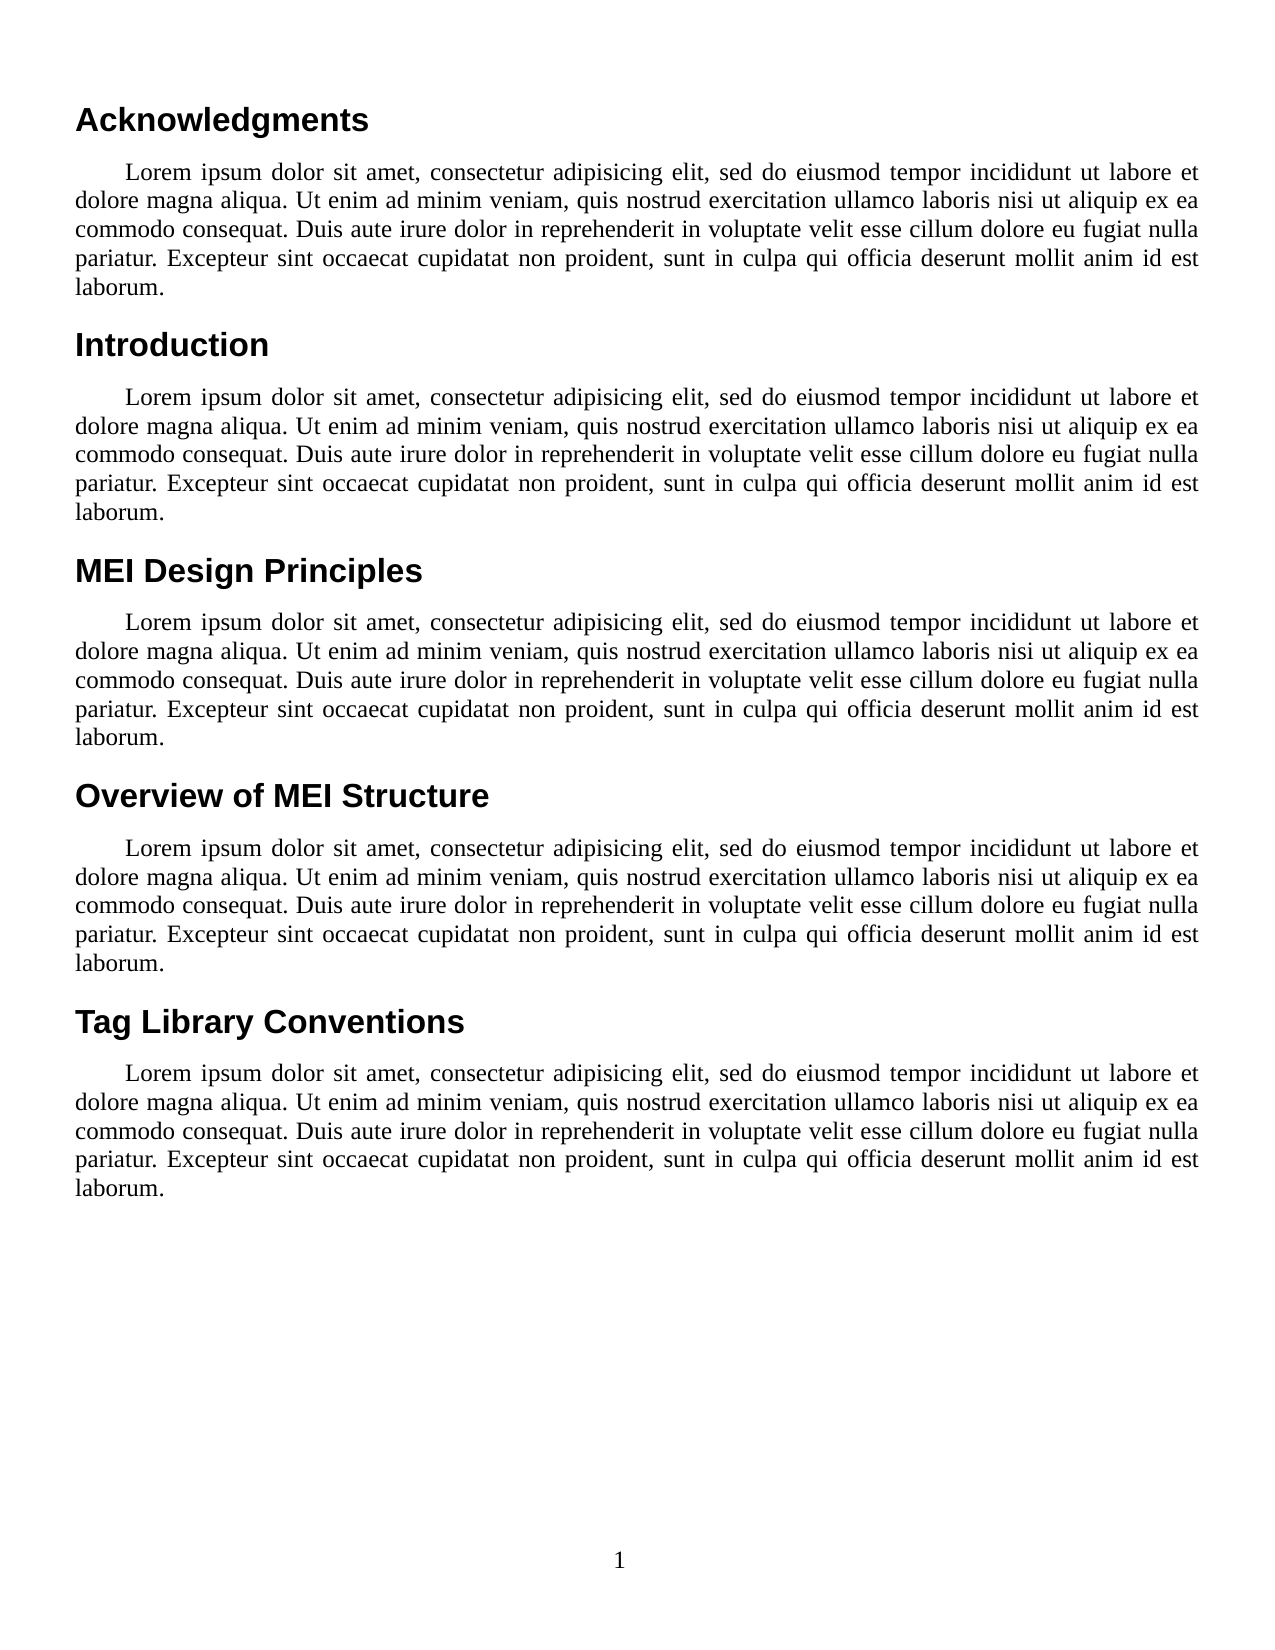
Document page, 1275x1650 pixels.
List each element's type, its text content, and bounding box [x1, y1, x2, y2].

text Lorem ipsum dolor sit amet, consectetur adipisicing elit, sed do eiusmod tempor incididunt ut labore et dolore magna aliqua. Ut enim ad minim veniam, quis nostrud exercitation ullamco laboris nisi ut aliquip ex ea commodo consequat. Duis aute irure dolor in reprehenderit in voluptate velit esse cillum dolore eu fugiat nulla pariatur. Excepteur sint occaecat cupidatat non proident, sunt in culpa qui officia deserunt mollit anim id est laborum. [75, 607, 1200, 751]
text Lorem ipsum dolor sit amet, consectetur adipisicing elit, sed do eiusmod tempor incididunt ut labore et dolore magna aliqua. Ut enim ad minim veniam, quis nostrud exercitation ullamco laboris nisi ut aliquip ex ea commodo consequat. Duis aute irure dolor in reprehenderit in voluptate velit esse cillum dolore eu fugiat nulla pariatur. Excepteur sint occaecat cupidatat non proident, sunt in culpa qui officia deserunt mollit anim id est laborum. [75, 833, 1200, 977]
subtitle Overview of MEI Structure [75, 776, 1200, 815]
text Lorem ipsum dolor sit amet, consectetur adipisicing elit, sed do eiusmod tempor incididunt ut labore et dolore magna aliqua. Ut enim ad minim veniam, quis nostrud exercitation ullamco laboris nisi ut aliquip ex ea commodo consequat. Duis aute irure dolor in reprehenderit in voluptate velit esse cillum dolore eu fugiat nulla pariatur. Excepteur sint occaecat cupidatat non proident, sunt in culpa qui officia deserunt mollit anim id est laborum. [75, 1058, 1200, 1202]
subtitle Tag Library Conventions [75, 1002, 1200, 1040]
subtitle Introduction [75, 325, 1200, 364]
text Lorem ipsum dolor sit amet, consectetur adipisicing elit, sed do eiusmod tempor incididunt ut labore et dolore magna aliqua. Ut enim ad minim veniam, quis nostrud exercitation ullamco laboris nisi ut aliquip ex ea commodo consequat. Duis aute irure dolor in reprehenderit in voluptate velit esse cillum dolore eu fugiat nulla pariatur. Excepteur sint occaecat cupidatat non proident, sunt in culpa qui officia deserunt mollit anim id est laborum. [75, 157, 1200, 300]
text Lorem ipsum dolor sit amet, consectetur adipisicing elit, sed do eiusmod tempor incididunt ut labore et dolore magna aliqua. Ut enim ad minim veniam, quis nostrud exercitation ullamco laboris nisi ut aliquip ex ea commodo consequat. Duis aute irure dolor in reprehenderit in voluptate velit esse cillum dolore eu fugiat nulla pariatur. Excepteur sint occaecat cupidatat non proident, sunt in culpa qui officia deserunt mollit anim id est laborum. [75, 382, 1200, 526]
subtitle Acknowledgments [75, 100, 1200, 138]
subtitle MEI Design Principles [75, 551, 1200, 589]
